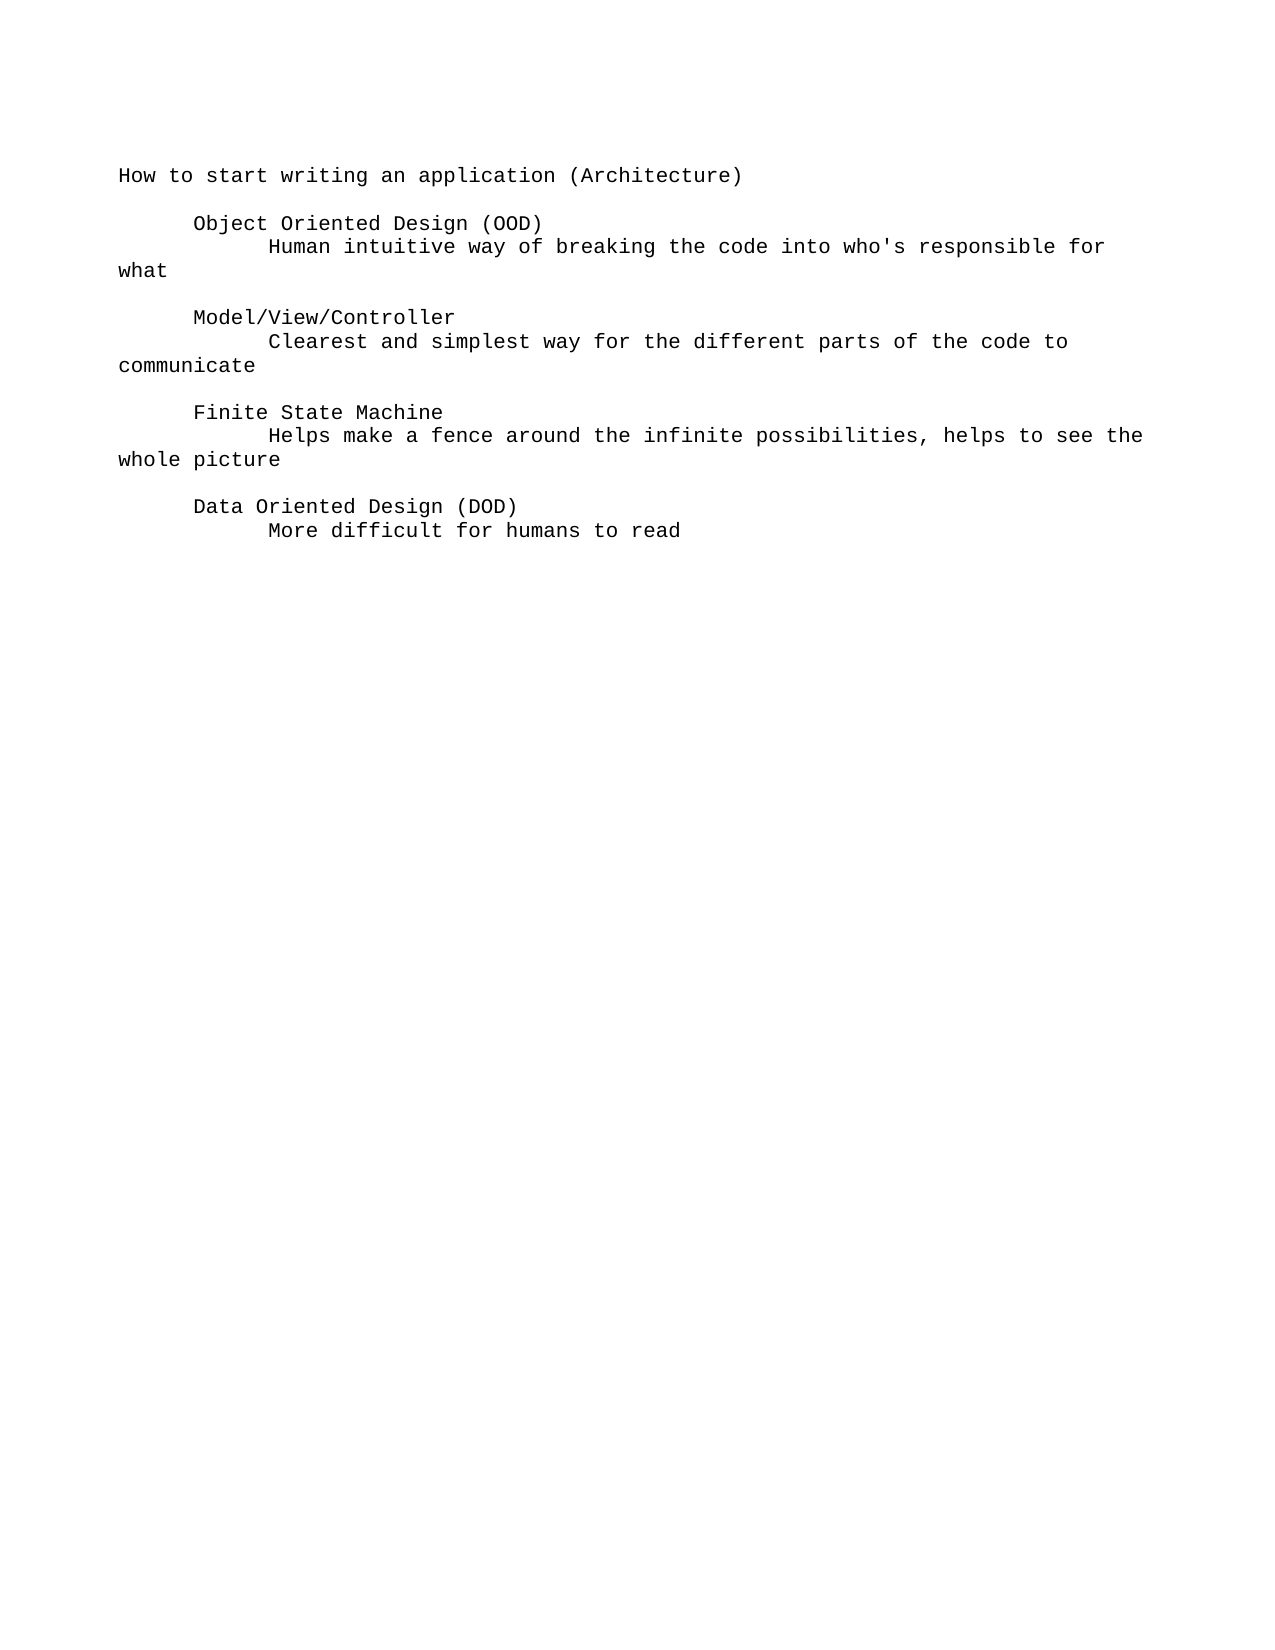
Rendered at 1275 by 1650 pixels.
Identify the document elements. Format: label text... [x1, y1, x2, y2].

text Object Oriented Design (OOD) [118, 213, 1157, 236]
text Data Oriented Design (DOD) [118, 496, 1157, 520]
text More difficult for humans to read [118, 520, 1157, 544]
text Clearest and simplest way for the different parts of the code to communicate [118, 331, 1157, 378]
text Human intuitive way of breaking the code into who's responsible for what [118, 236, 1157, 284]
text Model/View/Controller [118, 307, 1157, 331]
text Finite State Machine [118, 402, 1157, 426]
text How to start writing an application (Architecture) [118, 165, 1157, 189]
text Helps make a fence around the infinite possibilities, helps to see the whole picture [118, 426, 1157, 473]
